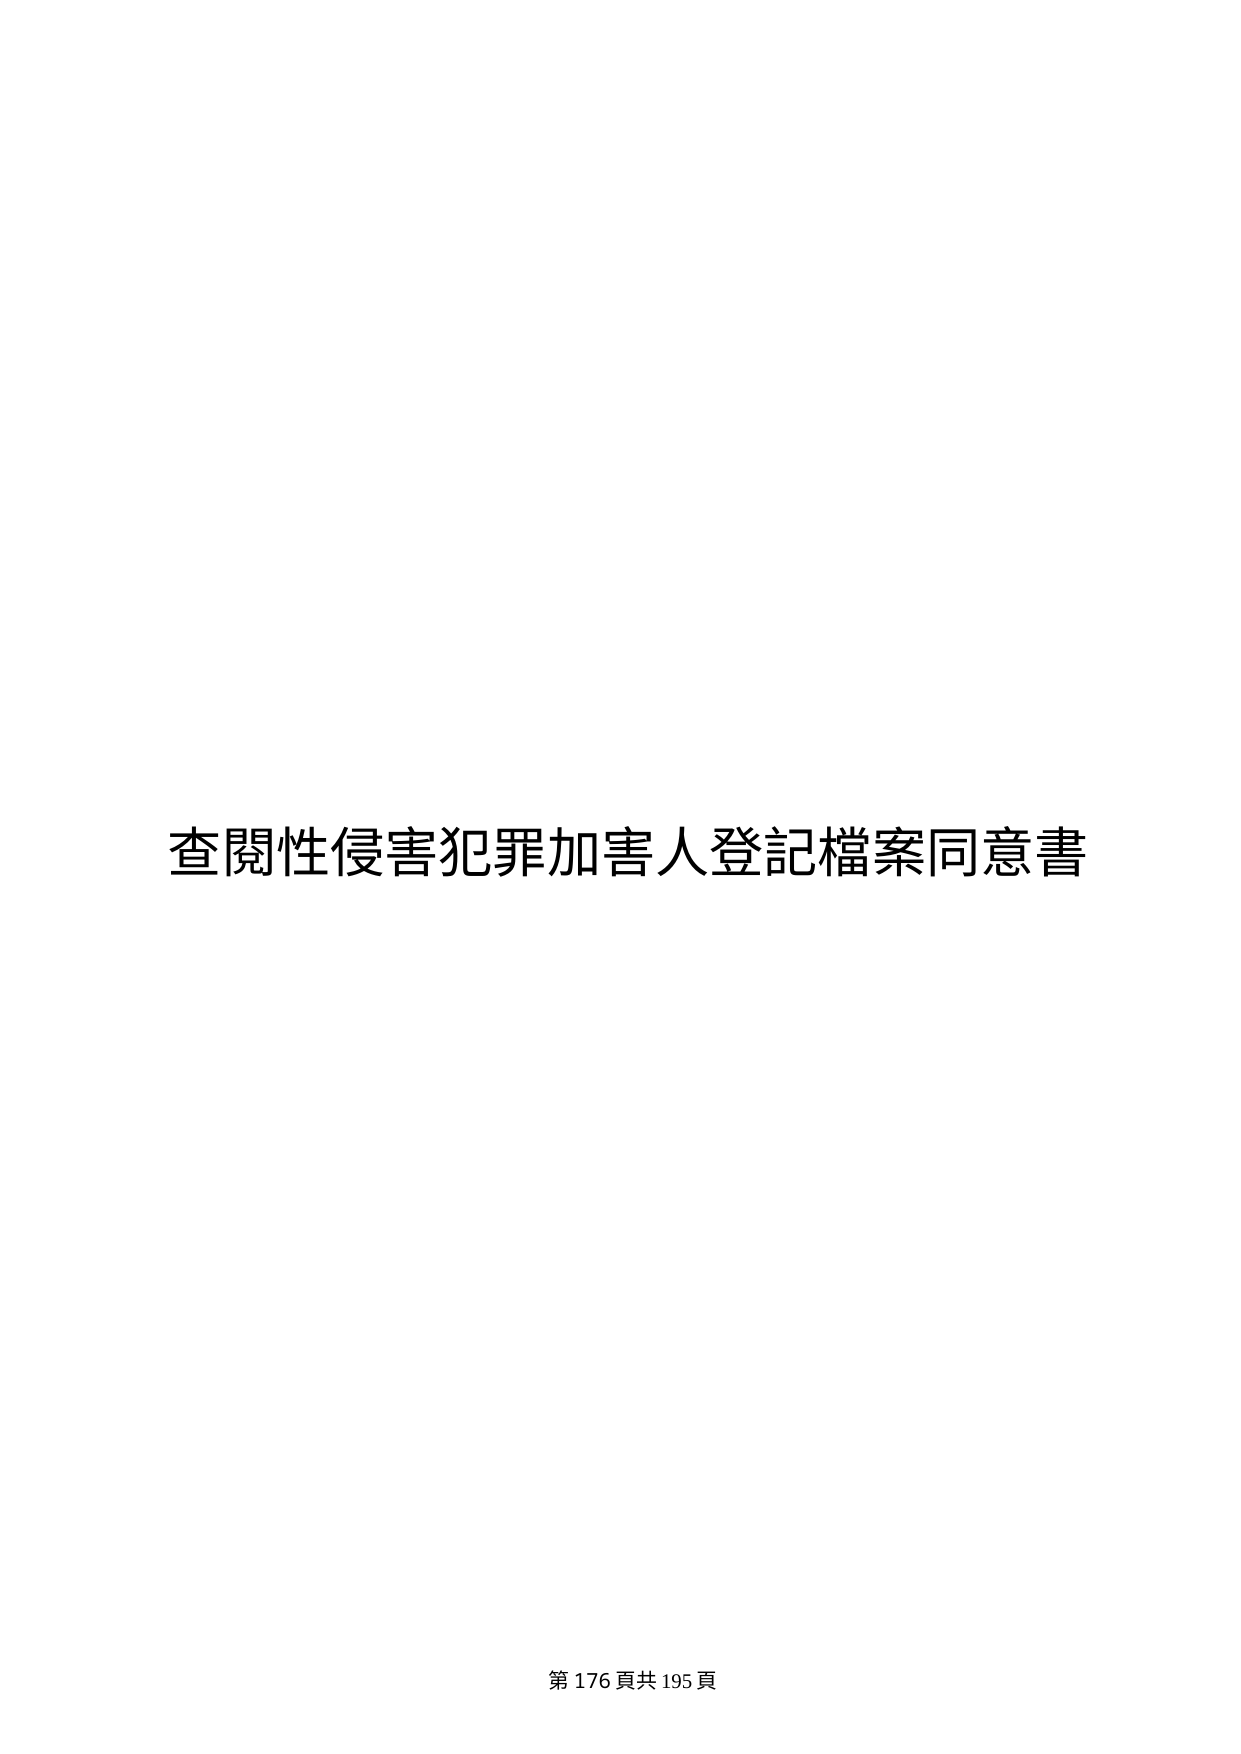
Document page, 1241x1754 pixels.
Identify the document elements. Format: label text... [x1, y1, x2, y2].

text 查閱性侵害犯罪加害人登記檔案同意書 [89, 776, 1168, 901]
